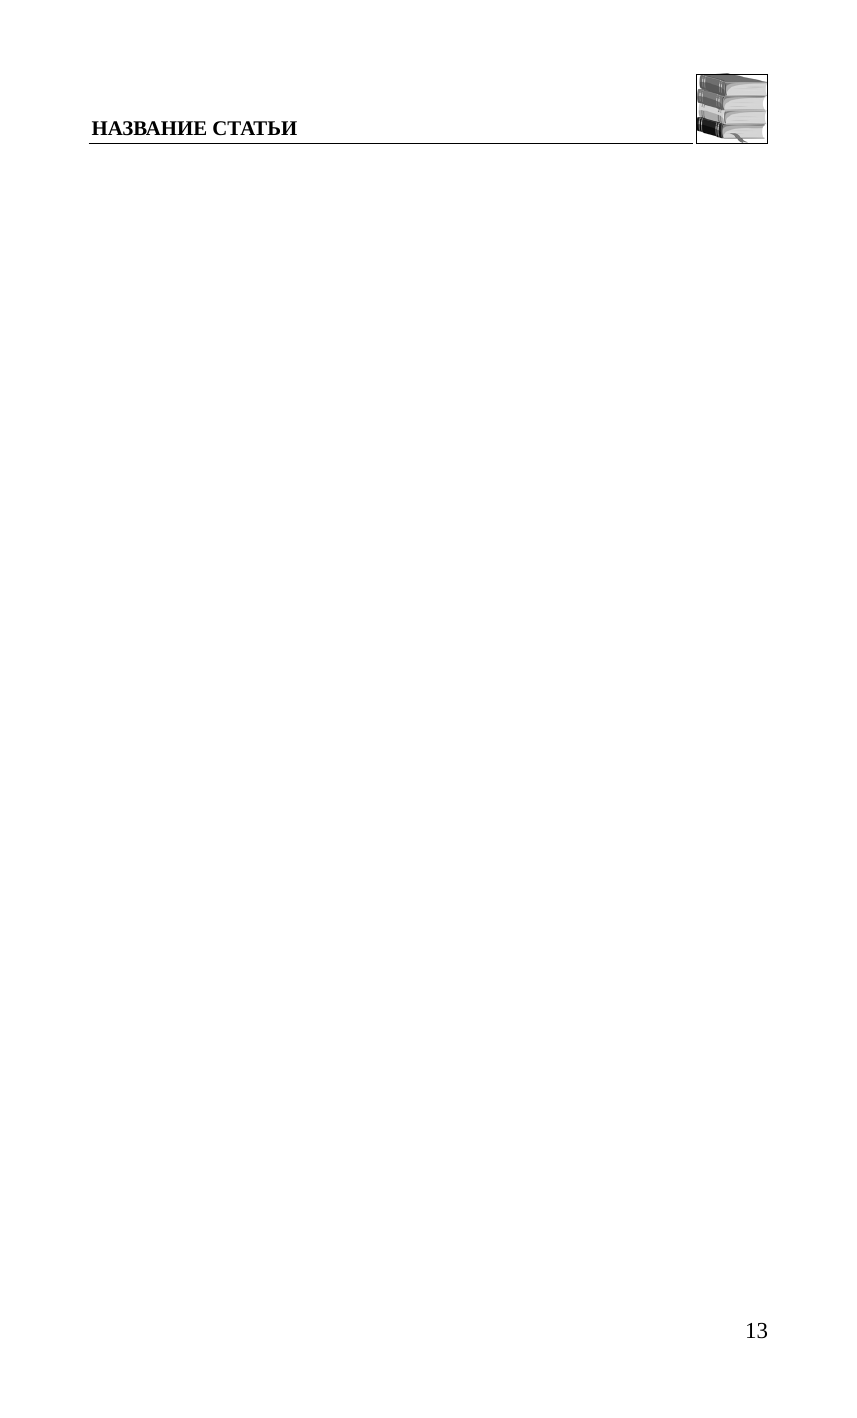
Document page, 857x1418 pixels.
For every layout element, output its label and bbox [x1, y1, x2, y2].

picture [697, 75, 767, 143]
